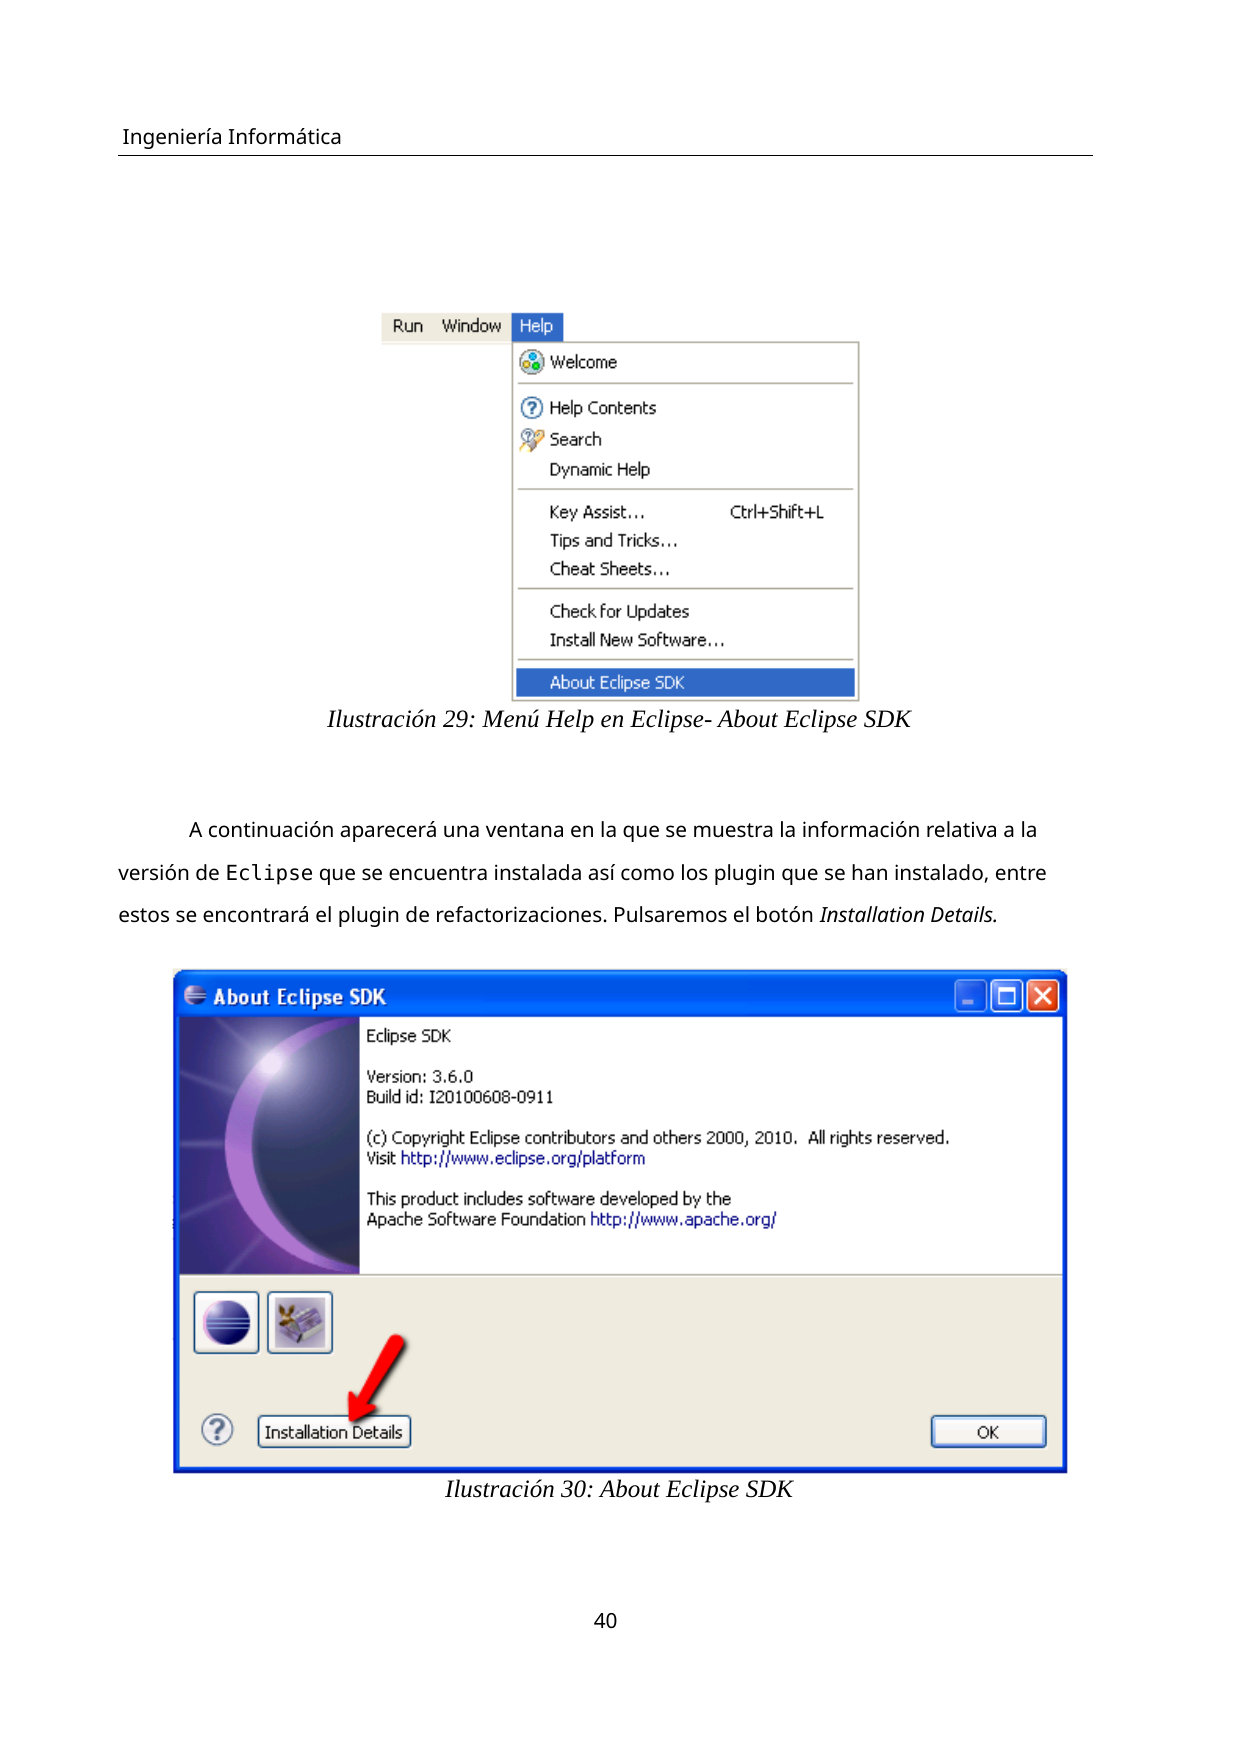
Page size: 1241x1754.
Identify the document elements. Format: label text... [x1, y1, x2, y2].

text Ilustración 30: About Eclipse SDK [172, 1475, 1068, 1503]
text A continuación aparecerá una ventana en la que se muestra la información relativa a la versión de Eclipse que se encuentra instalada así como los plugin que se han instalado, entre estos se encontrará el plugin de refactorizaciones. Pulsaremos el botón Installation Details. [118, 815, 1093, 929]
text Ilustración 29: Menú Help en Eclipse- About Eclipse SDK [292, 320, 948, 733]
picture [172, 967, 1068, 1475]
